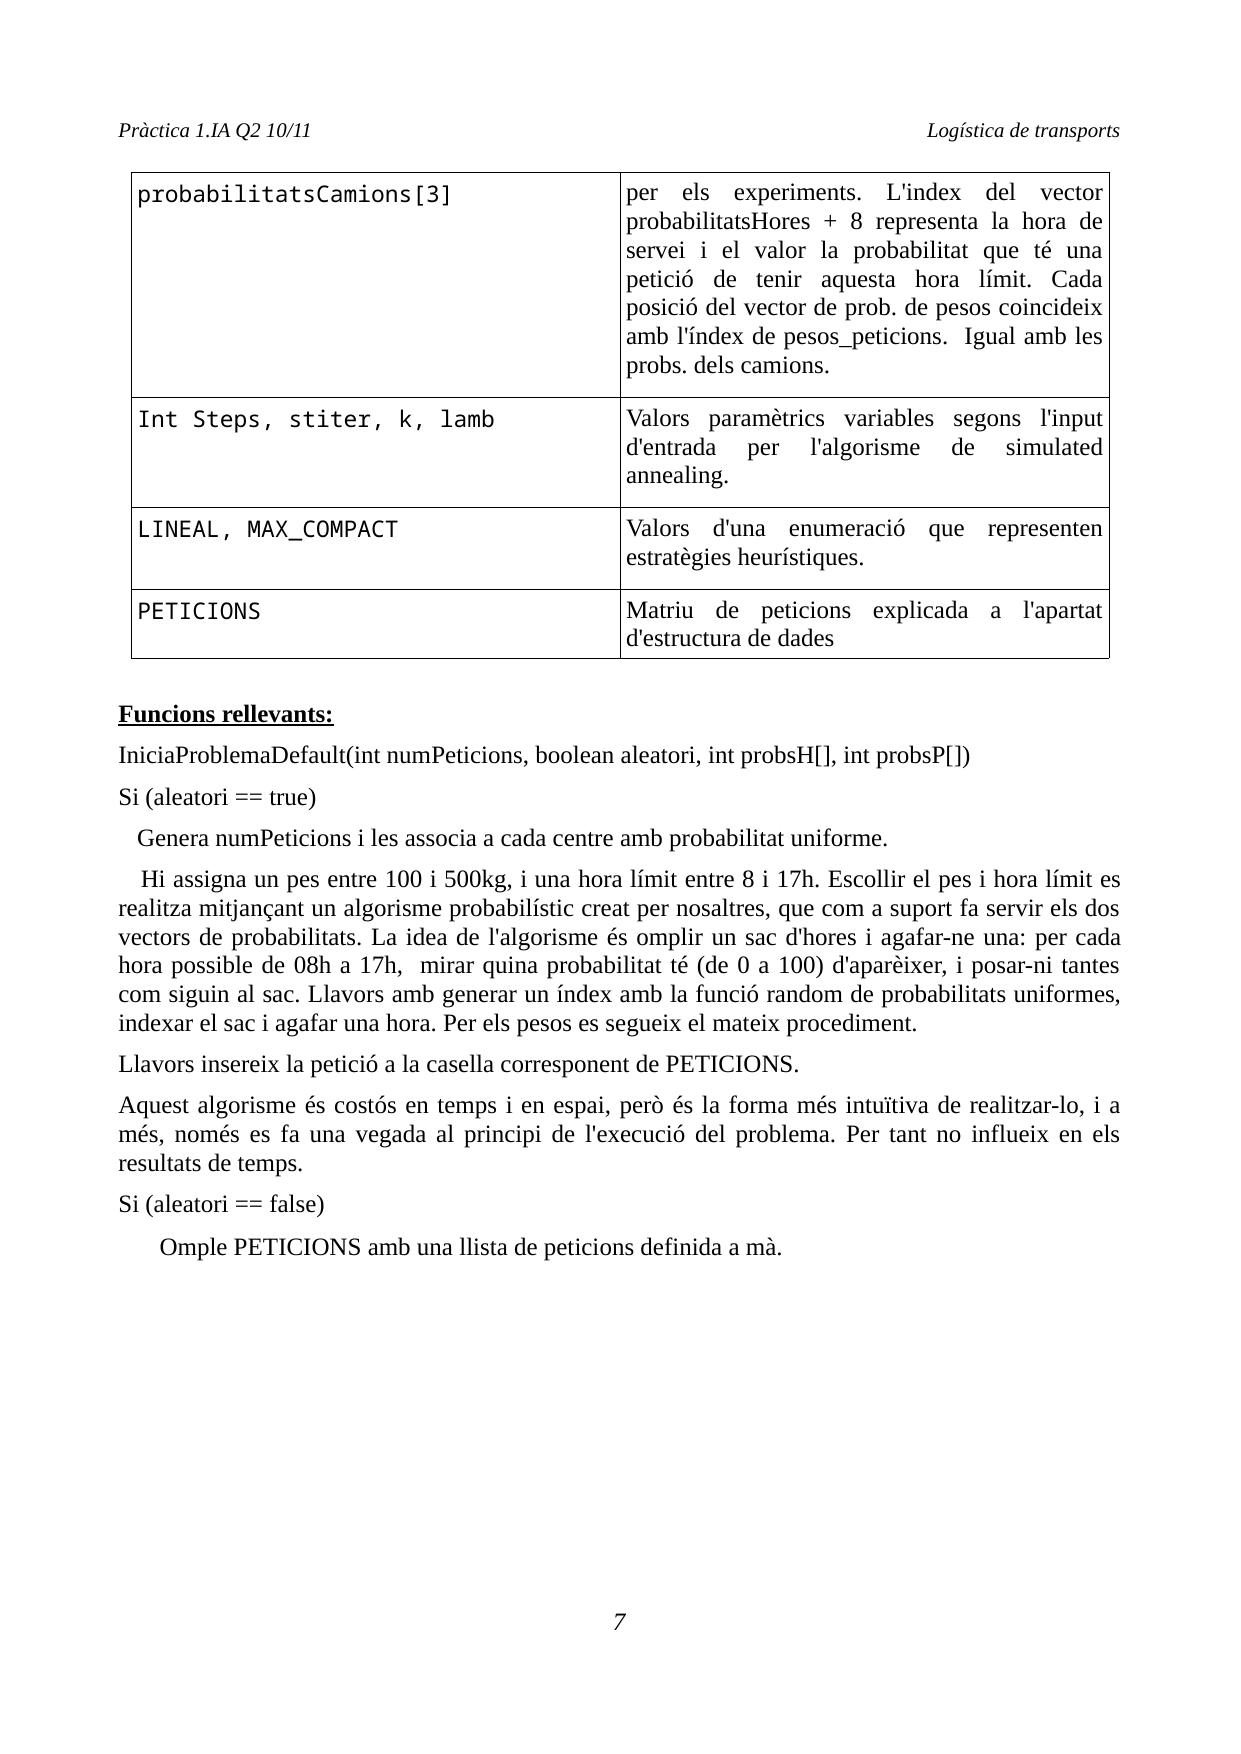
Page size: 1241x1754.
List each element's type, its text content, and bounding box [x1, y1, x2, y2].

text Si (aleatori == false) [118, 1189, 1122, 1218]
text Funcions rellevants: [118, 699, 1122, 728]
table_cell Valors d'una enumeració que representen estratègies heurístiques. [621, 508, 1109, 589]
table_cell Int Steps, stiter, k, lamb [132, 398, 620, 507]
text Omple PETICIONS amb una llista de peticions definida a mà. [118, 1231, 1122, 1262]
table_cell Valors paramètrics variables segons l'input d'entrada per l'algorisme de simulated annealing. [621, 398, 1109, 507]
table_cell Matriu de peticions explicada a l'apartat d'estructura de dades [621, 590, 1109, 658]
table_cell probabilitatsCamions[3] [132, 173, 620, 397]
table_cell per els experiments. L'index del vector probabilitatsHores + 8 representa la hora de servei i el valor la probabilitat que té una petició de tenir aquesta hora límit. Cada posició del vector de prob. de pesos coincideix amb l'índex de pesos_peticions. Igual amb les probs. dels camions. [621, 173, 1109, 397]
table_cell LINEAL, MAX_COMPACT [132, 508, 620, 589]
text Aquest algorisme és costós en temps i en espai, però és la forma més intuïtiva de realitzar-lo, i a més, només es fa una vegada al principi de l'execució del problema. Per tant no influeix en els resultats de temps. [118, 1091, 1122, 1177]
text Hi assigna un pes entre 100 i 500kg, i una hora límit entre 8 i 17h. Escollir el pes i hora límit es realitza mitjançant un algorisme probabilístic creat per nosaltres, que com a suport fa servir els dos vectors de probabilitats. La idea de l'algorisme és omplir un sac d'hores i agafar-ne una: per cada hora possible de 08h a 17h, mirar quina probabilitat té (de 0 a 100) d'aparèixer, i posar-ni tantes com siguin al sac. Llavors amb generar un índex amb la funció random de probabilitats uniformes, indexar el sac i agafar una hora. Per els pesos es segueix el mateix procediment. [118, 864, 1122, 1037]
text IniciaProblemaDefault(int numPeticions, boolean aleatori, int probsH[], int probsP[]) [118, 741, 1122, 769]
text Si (aleatori == true) [118, 782, 1122, 811]
table_cell PETICIONS [132, 590, 620, 658]
text Genera numPeticions i les associa a cada centre amb probabilitat uniforme. [118, 823, 1122, 852]
text Llavors insereix la petició a la casella corresponent de PETICIONS. [118, 1049, 1122, 1078]
